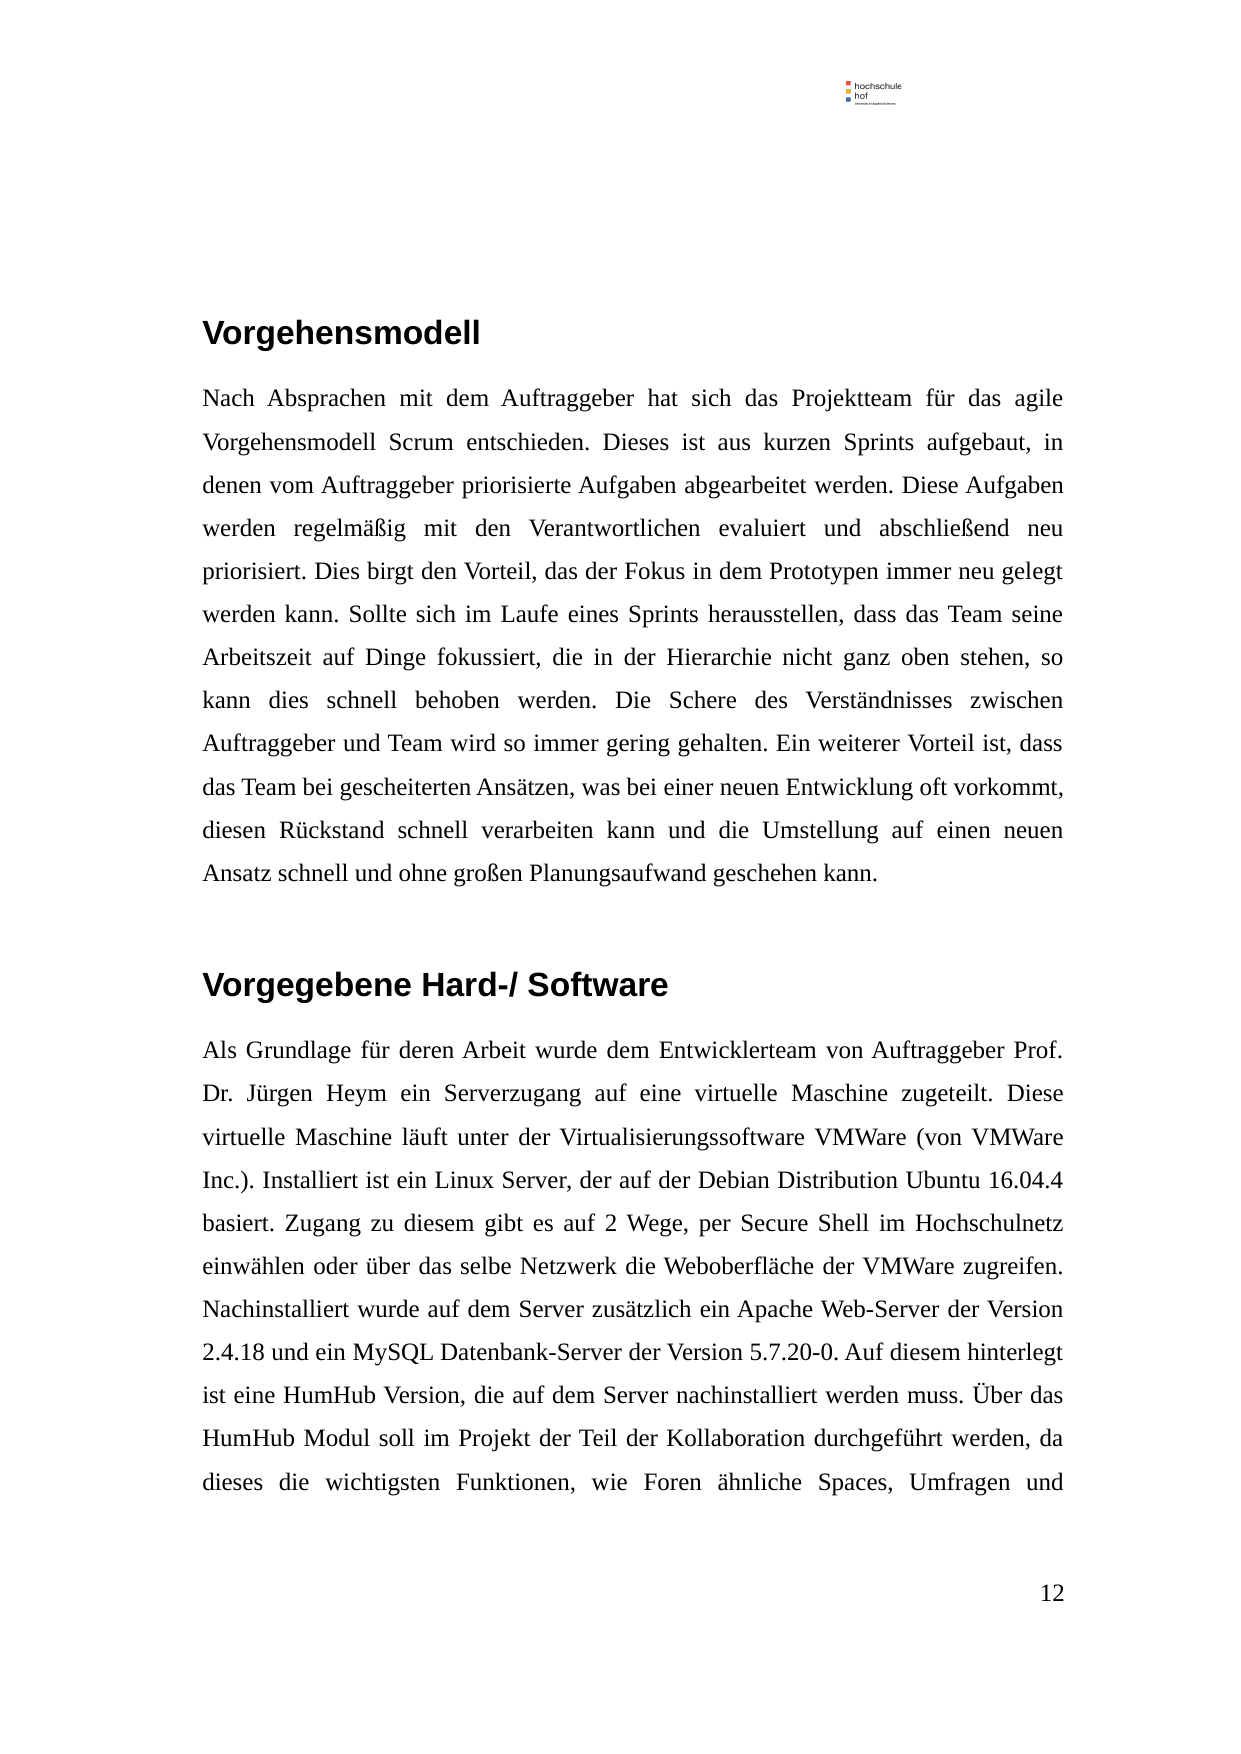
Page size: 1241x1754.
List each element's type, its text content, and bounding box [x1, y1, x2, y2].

text Nach Absprachen mit dem Auftraggeber hat sich das Projektteam für das agile Vorgehensmodell Scrum entschieden. Dieses ist aus kurzen Sprints aufgebaut, in denen vom Auftraggeber priorisierte Aufgaben abgearbeitet werden. Diese Aufgaben werden regelmäßig mit den Verantwortlichen evaluiert und abschließend neu priorisiert. Dies birgt den Vorteil, das der Fokus in dem Prototypen immer neu gelegt werden kann. Sollte sich im Laufe eines Sprints herausstellen, dass das Team seine Arbeitszeit auf Dinge fokussiert, die in der Hierarchie nicht ganz oben stehen, so kann dies schnell behoben werden. Die Schere des Verständnisses zwischen Auftraggeber und Team wird so immer gering gehalten. Ein weiterer Vorteil ist, dass das Team bei gescheiterten Ansätzen, was bei einer neuen Entwicklung oft vorkommt, diesen Rückstand schnell verarbeiten kann und die Umstellung auf einen neuen Ansatz schnell und ohne großen Planungsaufwand geschehen kann. [202, 383, 1064, 887]
text Als Grundlage für deren Arbeit wurde dem Entwicklerteam von Auftraggeber Prof. Dr. Jürgen Heym ein Serverzugang auf eine virtuelle Maschine zugeteilt. Diese virtuelle Maschine läuft unter der Virtualisierungssoftware VMWare (von VMWare Inc.). Installiert ist ein Linux Server, der auf der Debian Distribution Ubuntu 16.04.4 basiert. Zugang zu diesem gibt es auf 2 Wege, per Secure Shell im Hochschulnetz einwählen oder über das selbe Netzwerk die Weboberfläche der VMWare zugreifen. Nachinstalliert wurde auf dem Server zusätzlich ein Apache Web-Server der Version 2.4.18 und ein MySQL Datenbank-Server der Version 5.7.20-0. Auf diesem hinterlegt ist eine HumHub Version, die auf dem Server nachinstalliert werden muss. Über das HumHub Modul soll im Projekt der Teil der Kollaboration durchgeführt werden, da dieses die wichtigsten Funktionen, wie Foren ähnliche Spaces, Umfragen und [202, 1035, 1064, 1495]
subtitle Vorgegebene Hard-/ Software [202, 965, 1064, 1003]
subtitle Vorgehensmodell [202, 313, 1064, 352]
picture [846, 81, 902, 105]
